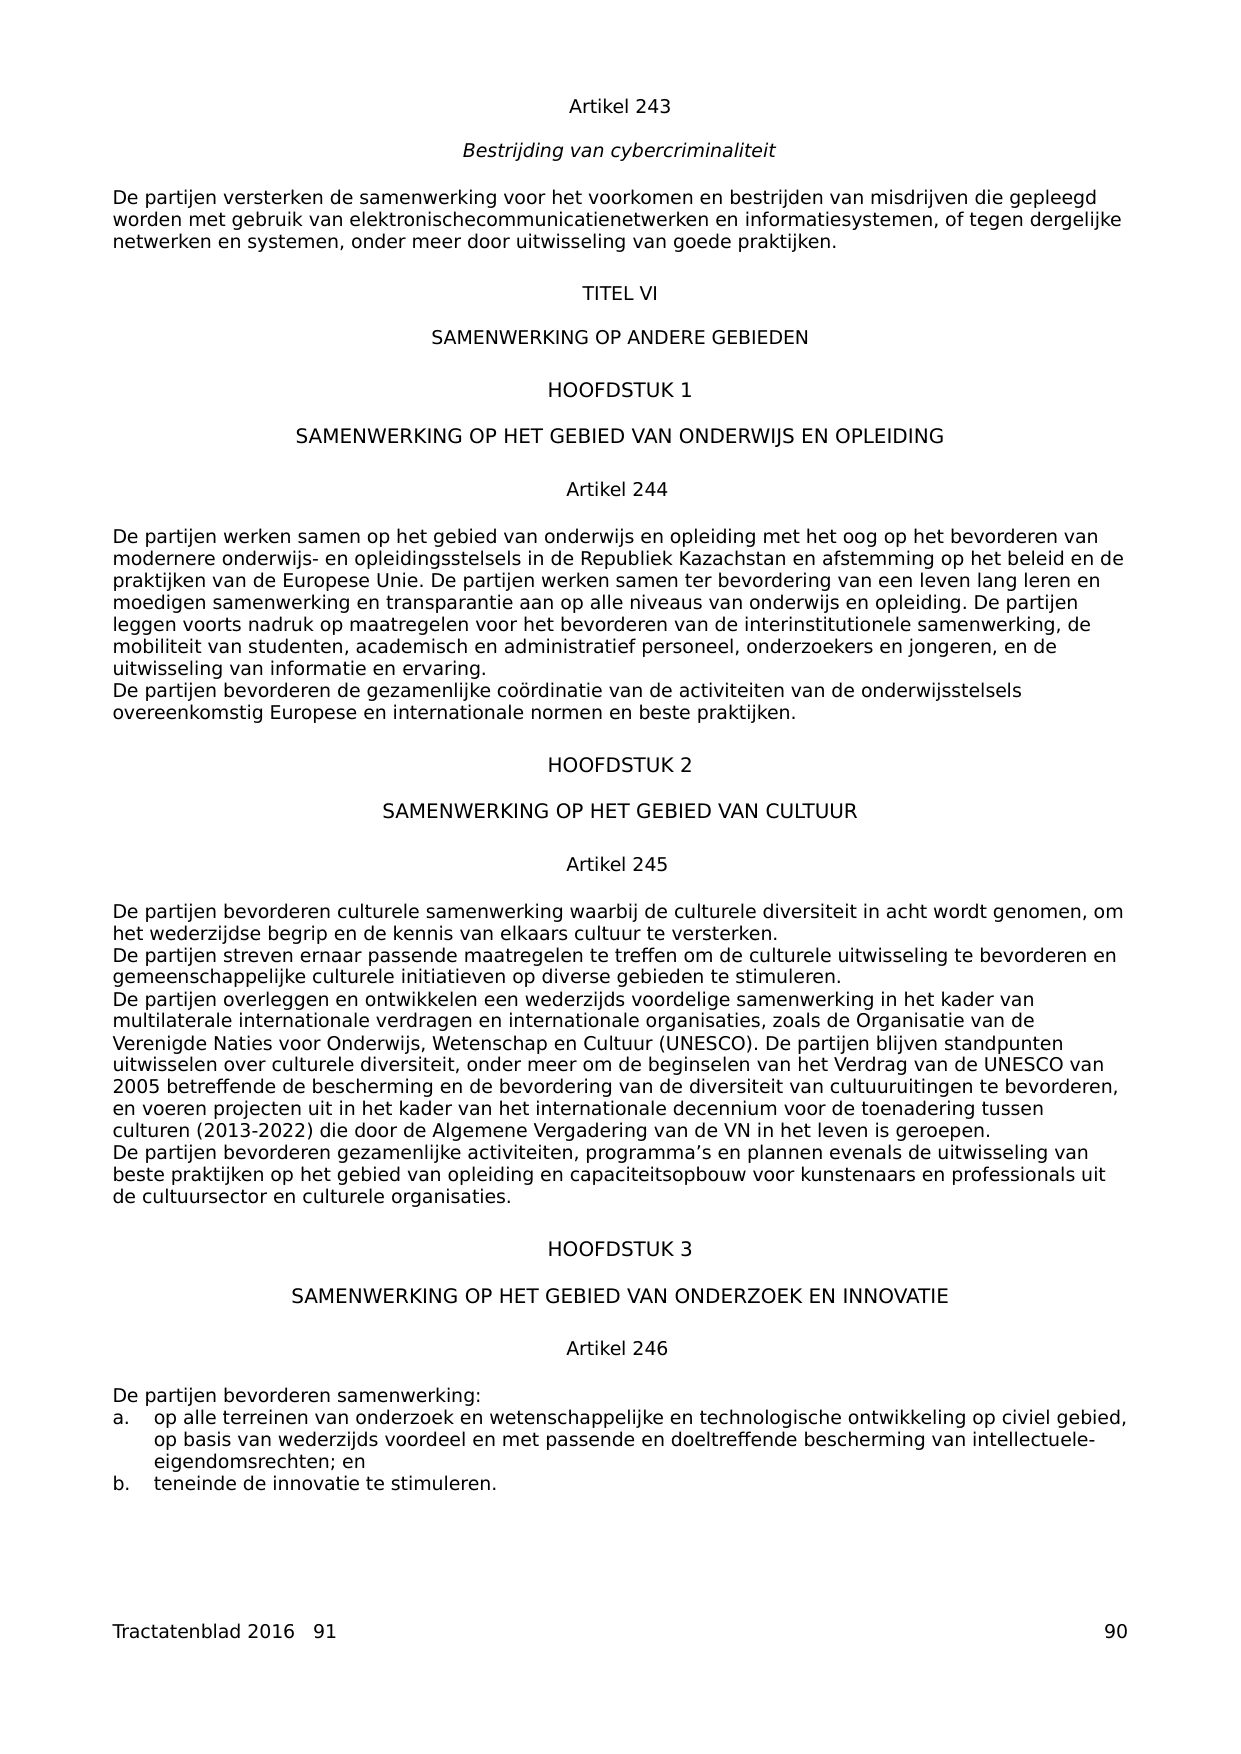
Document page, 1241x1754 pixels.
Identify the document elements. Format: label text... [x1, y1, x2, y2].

text De partijen bevorderen culturele samenwerking waarbij de culturele diversiteit in acht wordt genomen, om het wederzijdse begrip en de kennis van elkaars cultuur te versterken. [112, 901, 1128, 944]
subtitle HOOFDSTUK 2 SAMENWERKING OP HET GEBIED VAN CULTUUR [112, 753, 1128, 823]
subtitle Artikel 244 [112, 479, 1128, 501]
subtitle TITEL VI SAMENWERKING OP ANDERE GEBIEDEN [112, 283, 1128, 349]
text De partijen overleggen en ontwikkelen een wederzijds voordelige samenwerking in het kader van multilaterale internationale verdragen en internationale organisaties, zoals de Organisatie van de Verenigde Naties voor Onderwijs, Wetenschap en Cultuur (UNESCO). De partijen blijven standpunten uitwisselen over culturele diversiteit, onder meer om de beginselen van het Verdrag van de UNESCO van 2005 betreffende de bescherming en de bevordering van de diversiteit van cultuuruitingen te bevorderen, en voeren projecten uit in het kader van het internationale decennium voor de toenadering tussen culturen (2013-2022) die door de Algemene Vergadering van de VN in het leven is geroepen. [112, 988, 1128, 1142]
text b. teneinde de innovatie te stimuleren. [112, 1473, 1128, 1495]
subtitle HOOFDSTUK 1 SAMENWERKING OP HET GEBIED VAN ONDERWIJS EN OPLEIDING [112, 379, 1128, 449]
text De partijen versterken de samenwerking voor het voorkomen en bestrijden van misdrijven die gepleegd worden met gebruik van elektronischecommunicatienetwerken en informatiesystemen, of tegen dergelijke netwerken en systemen, onder meer door uitwisseling van goede praktijken. [112, 187, 1128, 253]
subtitle Artikel 243 Bestrijding van cybercriminaliteit [112, 96, 1128, 162]
text De partijen werken samen op het gebied van onderwijs en opleiding met het oog op het bevorderen van modernere onderwijs- en opleidingsstelsels in de Republiek Kazachstan en afstemming op het beleid en de praktijken van de Europese Unie. De partijen werken samen ter bevordering van een leven lang leren en moedigen samenwerking en transparantie aan op alle niveaus van onderwijs en opleiding. De partijen leggen voorts nadruk op maatregelen voor het bevorderen van de interinstitutionele samenwerking, de mobiliteit van studenten, academisch en administratief personeel, onderzoekers en jongeren, en de uitwisseling van informatie en ervaring. [112, 526, 1128, 679]
text a. op alle terreinen van onderzoek en wetenschappelijke en technologische ontwikkeling op civiel gebied, op basis van wederzijds voordeel en met passende en doeltreffende bescherming van intellectuele-eigendomsrechten; en [112, 1407, 1128, 1473]
subtitle HOOFDSTUK 3 SAMENWERKING OP HET GEBIED VAN ONDERZOEK EN INNOVATIE [112, 1238, 1128, 1308]
text De partijen bevorderen gezamenlijke activiteiten, programma’s en plannen evenals de uitwisseling van beste praktijken op het gebied van opleiding en capaciteitsopbouw voor kunstenaars en professionals uit de cultuursector en culturele organisaties. [112, 1142, 1128, 1208]
text De partijen bevorderen samenwerking: [112, 1385, 1128, 1407]
text De partijen bevorderen de gezamenlijke coördinatie van de activiteiten van de onderwijsstelsels overeenkomstig Europese en internationale normen en beste praktijken. [112, 679, 1128, 723]
subtitle Artikel 245 [112, 853, 1128, 876]
subtitle Artikel 246 [112, 1338, 1128, 1360]
text De partijen streven ernaar passende maatregelen te treffen om de culturele uitwisseling te bevorderen en gemeenschappelijke culturele initiatieven op diverse gebieden te stimuleren. [112, 944, 1128, 988]
